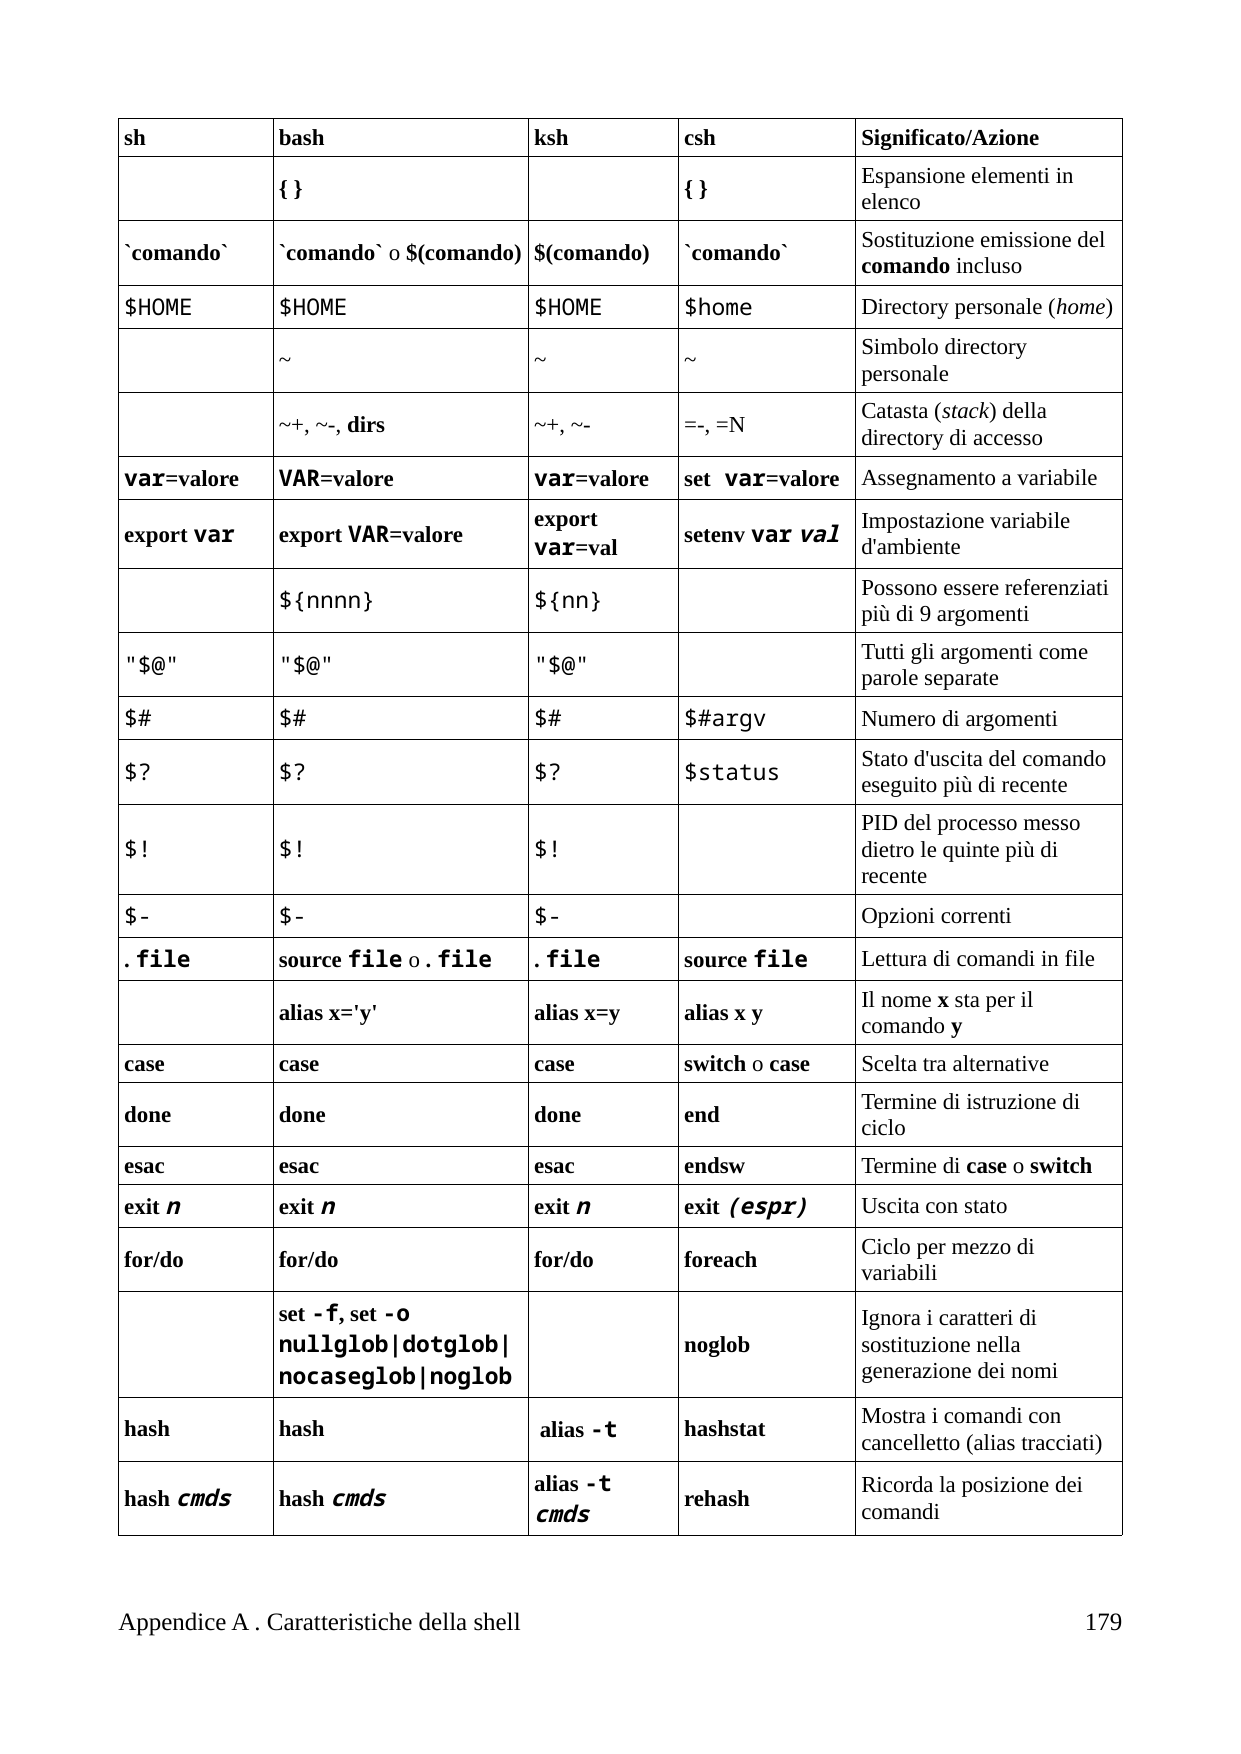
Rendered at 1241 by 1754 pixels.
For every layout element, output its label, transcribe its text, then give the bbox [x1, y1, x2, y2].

table_cell [119, 569, 273, 632]
table_cell alias -t [529, 1398, 678, 1461]
table_cell esac [119, 1147, 273, 1184]
table_cell ~ [679, 329, 855, 392]
table_cell setenv var val [679, 500, 855, 568]
table_cell rehash [679, 1462, 855, 1535]
table_cell "$@" [529, 633, 678, 696]
table_cell exit n [274, 1185, 528, 1227]
table_cell hash cmds [274, 1462, 528, 1535]
table_cell ~ [274, 329, 528, 392]
table_cell Catasta (stack) della directory di accesso [856, 393, 1122, 456]
table_cell $# [529, 697, 678, 739]
table_cell var=valore [529, 457, 678, 499]
table_cell [679, 633, 855, 696]
table_cell $! [274, 805, 528, 894]
table_cell $- [274, 895, 528, 937]
table_cell $# [274, 697, 528, 739]
table_cell case [119, 1045, 273, 1082]
table_cell [679, 569, 855, 632]
table_cell "$@" [274, 633, 528, 696]
table_cell { } [679, 157, 855, 220]
table_cell alias -t cmds [529, 1462, 678, 1535]
table_cell ${nn} [529, 569, 678, 632]
table_cell Termine di case o switch [856, 1147, 1122, 1184]
table_cell [679, 805, 855, 894]
table_cell Numero di argomenti [856, 697, 1122, 739]
table_cell Uscita con stato [856, 1185, 1122, 1227]
table_cell `comando` o $(comando) [274, 221, 528, 284]
table_cell for/do [274, 1228, 528, 1291]
table_cell Mostra i comandi con cancelletto (alias tracciati) [856, 1398, 1122, 1461]
table_cell ${nnnn} [274, 569, 528, 632]
table_cell var=valore [119, 457, 273, 499]
table_cell endsw [679, 1147, 855, 1184]
table_cell [529, 157, 678, 220]
table_cell $- [529, 895, 678, 937]
table_cell ~+, ~- [529, 393, 678, 456]
table_cell $? [119, 740, 273, 803]
table_cell esac [529, 1147, 678, 1184]
table_cell $HOME [529, 286, 678, 327]
table_cell exit (espr) [679, 1185, 855, 1227]
table_cell $! [529, 805, 678, 894]
table_cell Impostazione variabile d'ambiente [856, 500, 1122, 568]
table_cell Il nome x sta per il comando y [856, 981, 1122, 1044]
table_cell done [119, 1083, 273, 1146]
table_cell hashstat [679, 1398, 855, 1461]
table_cell done [274, 1083, 528, 1146]
table_cell [119, 981, 273, 1044]
table_cell case [274, 1045, 528, 1082]
table_cell exit n [529, 1185, 678, 1227]
table_cell [119, 329, 273, 392]
table_cell for/do [119, 1228, 273, 1291]
table_cell Sostituzione emissione del comando incluso [856, 221, 1122, 284]
table_cell $#argv [679, 697, 855, 739]
table_cell export var=val [529, 500, 678, 568]
table_cell $? [529, 740, 678, 803]
table_cell Simbolo directory personale [856, 329, 1122, 392]
table_cell set var=valore [679, 457, 855, 499]
table_header bash [274, 119, 528, 156]
table_cell =-, =N [679, 393, 855, 456]
table_cell noglob [679, 1292, 855, 1397]
table_cell { } [274, 157, 528, 220]
table_header ksh [529, 119, 678, 156]
table_cell "$@" [119, 633, 273, 696]
table_cell $status [679, 740, 855, 803]
table_cell $HOME [274, 286, 528, 327]
table_cell VAR=valore [274, 457, 528, 499]
table_cell $? [274, 740, 528, 803]
table_cell `comando` [119, 221, 273, 284]
table_cell ~ [529, 329, 678, 392]
table_cell $(comando) [529, 221, 678, 284]
table_cell Tutti gli argomenti come parole separate [856, 633, 1122, 696]
table_cell Ciclo per mezzo di variabili [856, 1228, 1122, 1291]
table_cell alias x='y' [274, 981, 528, 1044]
table_cell [119, 157, 273, 220]
table_cell Termine di istruzione di ciclo [856, 1083, 1122, 1146]
table_cell for/do [529, 1228, 678, 1291]
table_cell Possono essere referenziati più di 9 argomenti [856, 569, 1122, 632]
table_cell Espansione elementi in elenco [856, 157, 1122, 220]
table_cell esac [274, 1147, 528, 1184]
table_cell source file o . file [274, 938, 528, 980]
table_cell Directory personale (home) [856, 286, 1122, 327]
table_cell export VAR=valore [274, 500, 528, 568]
table_header csh [679, 119, 855, 156]
table_cell source file [679, 938, 855, 980]
table_cell [119, 393, 273, 456]
table_cell $! [119, 805, 273, 894]
table_cell ~+, ~-, dirs [274, 393, 528, 456]
table_cell $HOME [119, 286, 273, 327]
table_header sh [119, 119, 273, 156]
table_cell exit n [119, 1185, 273, 1227]
table_cell Lettura di comandi in file [856, 938, 1122, 980]
table_cell done [529, 1083, 678, 1146]
table_cell set -f, set -o nullglob|dotglob|nocaseglob|noglob [274, 1292, 528, 1397]
table_cell alias x=y [529, 981, 678, 1044]
table_cell end [679, 1083, 855, 1146]
table_cell Opzioni correnti [856, 895, 1122, 937]
table_cell Assegnamento a variabile [856, 457, 1122, 499]
table_cell switch o case [679, 1045, 855, 1082]
table_cell . file [529, 938, 678, 980]
table_cell [679, 895, 855, 937]
table_cell $# [119, 697, 273, 739]
table_cell $home [679, 286, 855, 327]
table_cell hash cmds [119, 1462, 273, 1535]
table_cell [529, 1292, 678, 1397]
table_cell hash [274, 1398, 528, 1461]
table_cell Ignora i caratteri di sostituzione nella generazione dei nomi [856, 1292, 1122, 1397]
table_cell case [529, 1045, 678, 1082]
table_cell `comando` [679, 221, 855, 284]
table_header Significato/Azione [856, 119, 1122, 156]
table_cell PID del processo messo dietro le quinte più di recente [856, 805, 1122, 894]
table_cell alias x y [679, 981, 855, 1044]
table_cell . file [119, 938, 273, 980]
table_cell [119, 1292, 273, 1397]
table_cell foreach [679, 1228, 855, 1291]
table_cell Stato d'uscita del comando eseguito più di recente [856, 740, 1122, 803]
table_cell Scelta tra alternative [856, 1045, 1122, 1082]
table_cell export var [119, 500, 273, 568]
table_cell $- [119, 895, 273, 937]
table_cell hash [119, 1398, 273, 1461]
table_cell Ricorda la posizione dei comandi [856, 1462, 1122, 1535]
